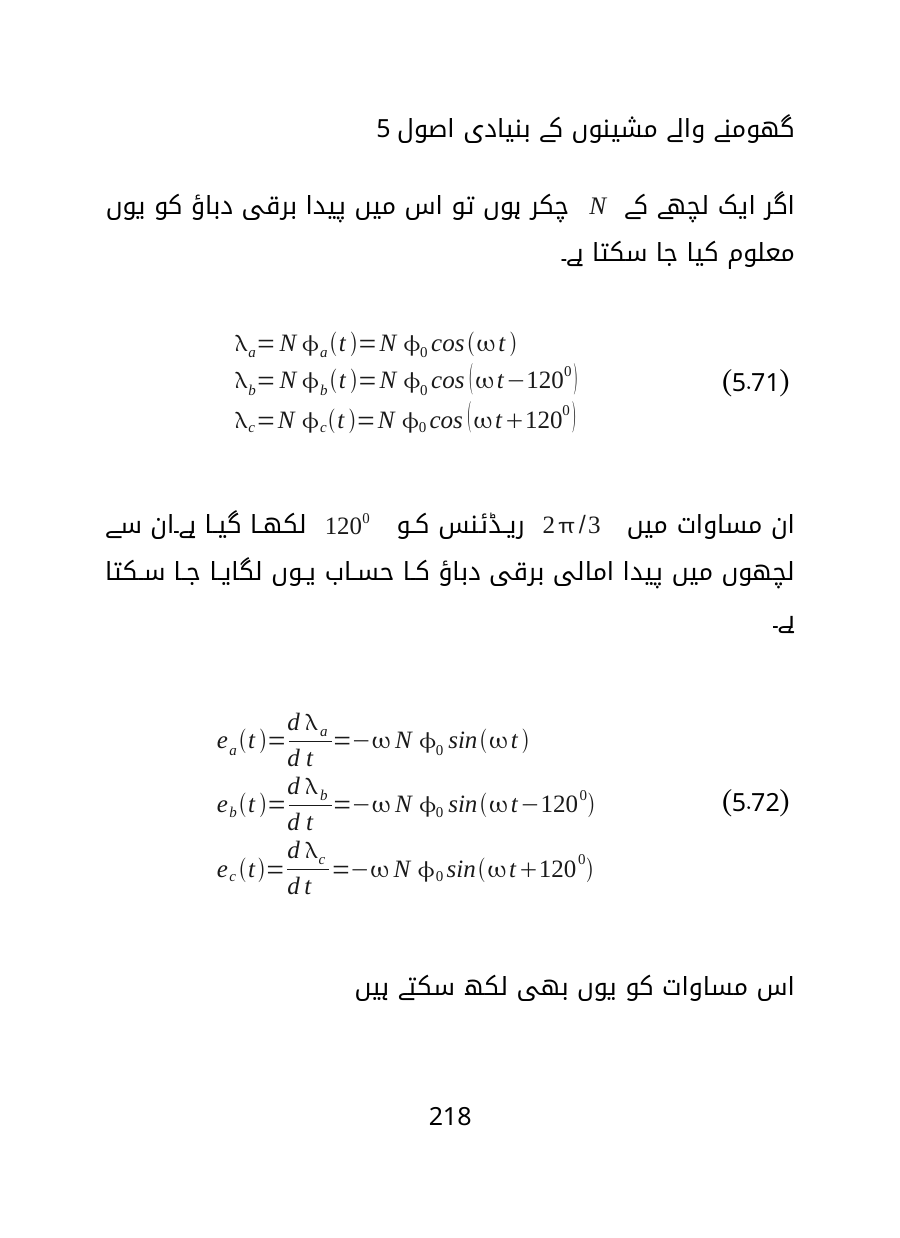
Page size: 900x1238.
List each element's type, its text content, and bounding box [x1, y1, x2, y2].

text اس مساوات کو یوں بھی لکھ سکتے ہیں [105, 964, 795, 1011]
table_header (5.71) [699, 324, 795, 455]
table_header [105, 702, 699, 917]
table_header (5.72) [699, 702, 795, 917]
text ان مساوات میں ریڈئنس کو لکھا گیا ہے۔ان سے لچھوں میں پیدا امالی برقی دباؤ کا حساب یوں لگایا جا سکتا ہے۔ [105, 501, 795, 643]
text اگر ایک لچھے کےچکر ہوں تو اس میں پیدا برقی دباؤ کو یوں معلوم کیا جا سکتا ہے۔ [105, 182, 795, 277]
table_header [105, 324, 699, 455]
